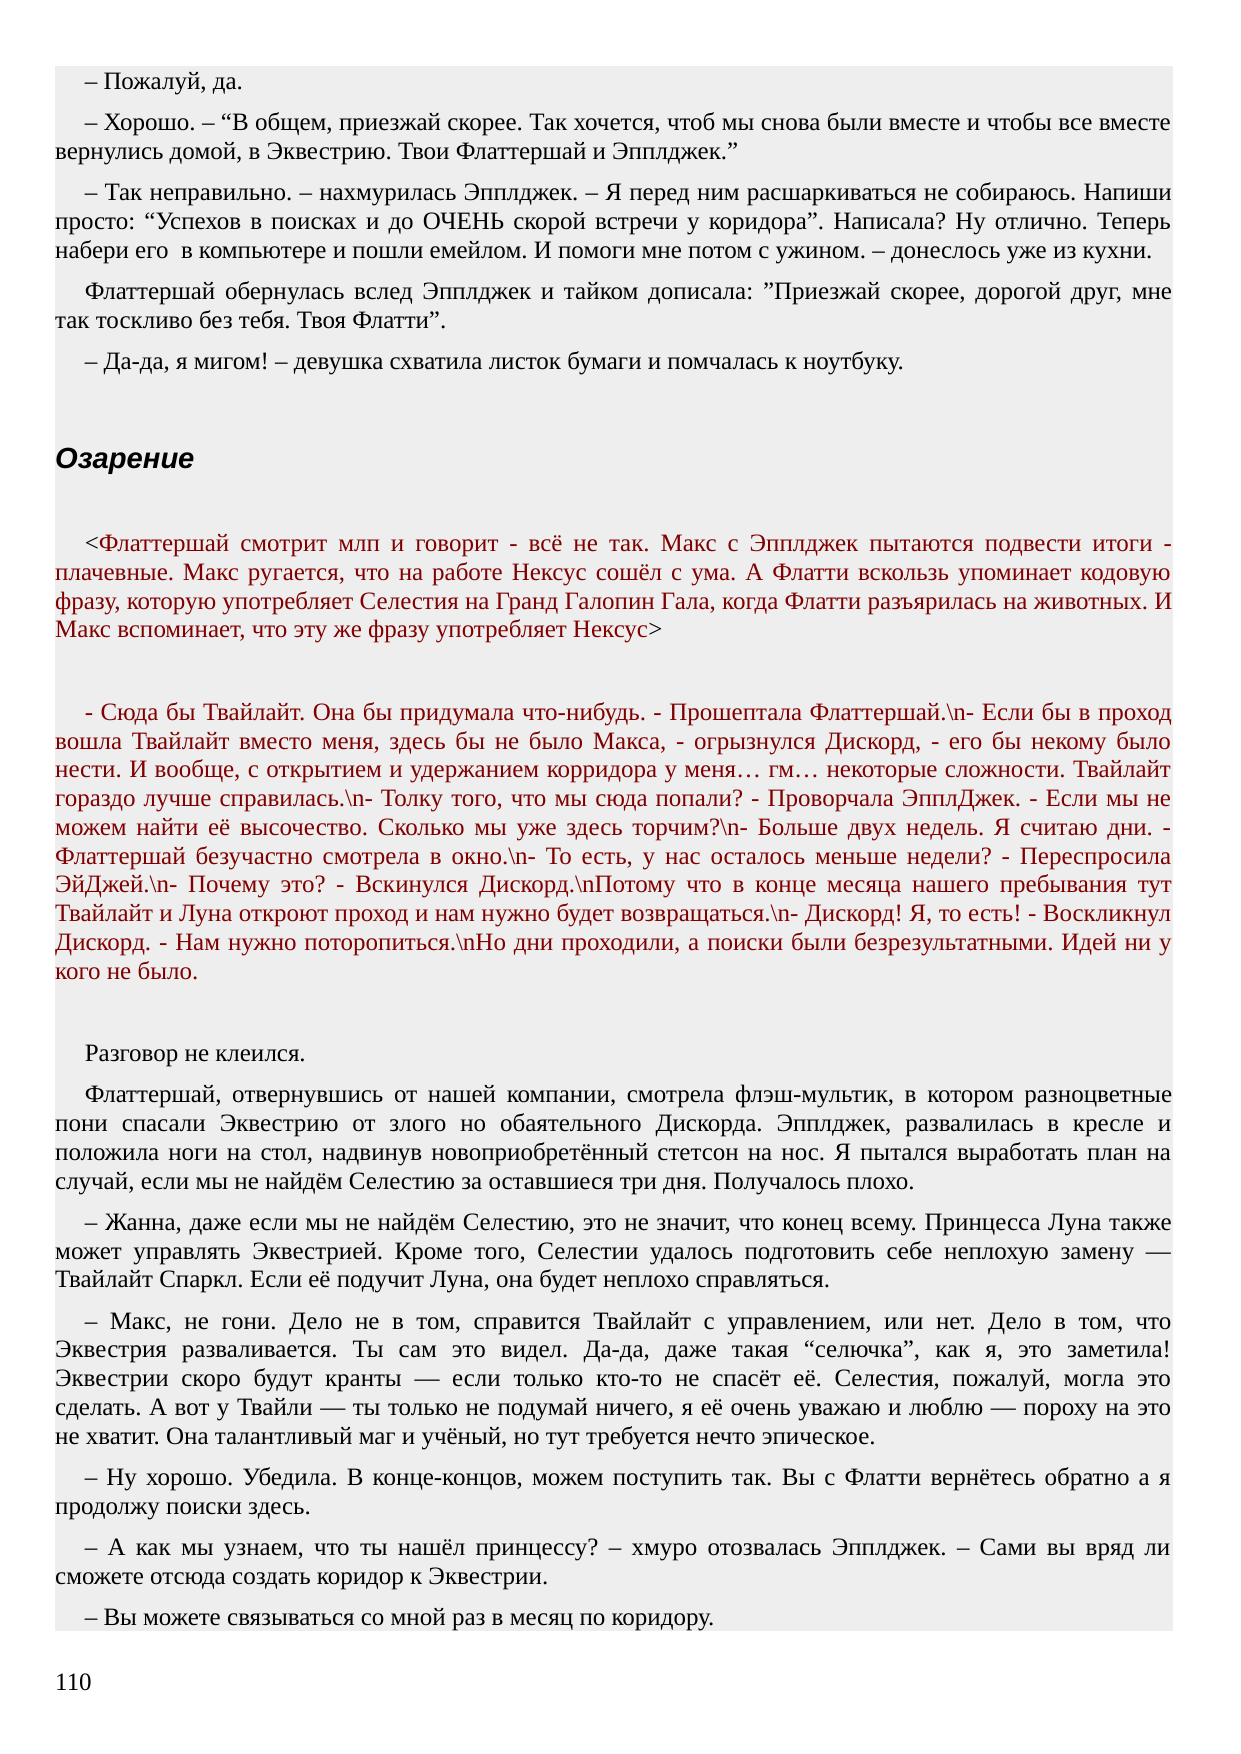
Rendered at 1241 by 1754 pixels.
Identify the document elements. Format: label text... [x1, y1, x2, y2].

text - Сюда бы Твайлайт. Она бы придумала что-нибудь. - Прошептала Флаттершай.\n- Если бы в проход вошла Твайлайт вместо меня, здесь бы не было Макса, - огрызнулся Дискорд, - его бы некому было нести. И вообще, с открытием и удержанием корридора у меня… гм… некоторые сложности. Твайлайт гораздо лучше справилась.\n- Толку того, что мы сюда попали? - Проворчала ЭпплДжек. - Если мы не можем найти её высочество. Сколько мы уже здесь торчим?\n- Больше двух недель. Я считаю дни. - Флаттершай безучастно смотрела в окно.\n- То есть, у нас осталось меньше недели? - Переспросила ЭйДжей.\n- Почему это? - Вскинулся Дискорд.\nПотому что в конце месяца нашего пребывания тут Твайлайт и Луна откроют проход и нам нужно будет возвращаться.\n- Дискорд! Я, то есть! - Воскликнул Дискорд. - Нам нужно поторопиться.\nНо дни проходили, а поиски были безрезультатными. Идей ни у кого не было. [55, 697, 1173, 984]
text – А как мы узнаем, что ты нашёл принцессу? – хмуро отозвалась Эпплджек. – Сами вы вряд ли сможете отсюда создать коридор к Эквестрии. [55, 1532, 1173, 1589]
text – Макс, не гони. Дело не в том, справится Твайлайт с управлением, или нет. Дело в том, что Эквестрия разваливается. Ты сам это видел. Да-да, даже такая “селючка”, как я, это заметила! Эквестрии скоро будут кранты — если только кто-то не спасёт её. Селестия, пожалуй, могла это сделать. А вот у Твайли — ты только не подумай ничего, я её очень уважаю и люблю — пороху на это не хватит. Она талантливый маг и учёный, но тут требуется нечто эпическое. [55, 1306, 1173, 1449]
text – Пожалуй, да. [55, 66, 1173, 95]
text – Хорошо. – “В общем, приезжай скорее. Так хочется, чтоб мы снова были вместе и чтобы все вместе вернулись домой, в Эквестрию. Твои Флаттершай и Эпплджек.” [55, 107, 1173, 165]
text – Ну хорошо. Убедила. В конце-концов, можем поступить так. Вы с Флатти вернётесь обратно а я продолжу поиски здесь. [55, 1462, 1173, 1519]
text Флаттершай обернулась вслед Эпплджек и тайком дописала: ”Приезжай скорее, дорогой друг, мне так тоскливо без тебя. Твоя Флатти”. [55, 276, 1173, 333]
text – Вы можете связываться со мной раз в месяц по коридору. [55, 1602, 1173, 1631]
text Разговор не клеился. [55, 1038, 1173, 1067]
text Флаттершай, отвернувшись от нашей компании, смотрела флэш-мультик, в котором разноцветные пони спасали Эквестрию от злого но обаятельного Дискорда. Эпплджек, развалилась в кресле и положила ноги на стол, надвинув новоприобретённый стетсон на нос. Я пытался выработать план на случай, если мы не найдём Селестию за оставшиеся три дня. Получалось плохо. [55, 1079, 1173, 1194]
text – Так неправильно. – нахмурилась Эпплджек. – Я перед ним расшаркиваться не собираюсь. Напиши просто: “Успехов в поисках и до ОЧЕНЬ скорой встречи у коридора”. Написала? Ну отлично. Теперь набери его в компьютере и пошли емейлом. И помоги мне потом с ужином. – донеслось уже из кухни. [55, 177, 1173, 263]
text <Флаттершай смотрит млп и говорит - всё не так. Макс с Эпплджек пытаются подвести итоги - плачевные. Макс ругается, что на работе Нексус сошёл с ума. А Флатти вскользь упоминает кодовую фразу, которую употребляет Селестия на Гранд Галопин Гала, когда Флатти разъярилась на животных. И Макс вспоминает, что эту же фразу употребляет Нексус> [55, 528, 1173, 643]
text – Да-да, я мигом! – девушка схватила листок бумаги и помчалась к ноутбуку. [55, 346, 1173, 375]
subtitle Озарение [55, 441, 1173, 474]
text – Жанна, даже если мы не найдём Селестию, это не значит, что конец всему. Принцесса Луна также может управлять Эквестрией. Кроме того, Селестии удалось подготовить себе неплохую замену — Твайлайт Спаркл. Если её подучит Луна, она будет неплохо справляться. [55, 1207, 1173, 1293]
